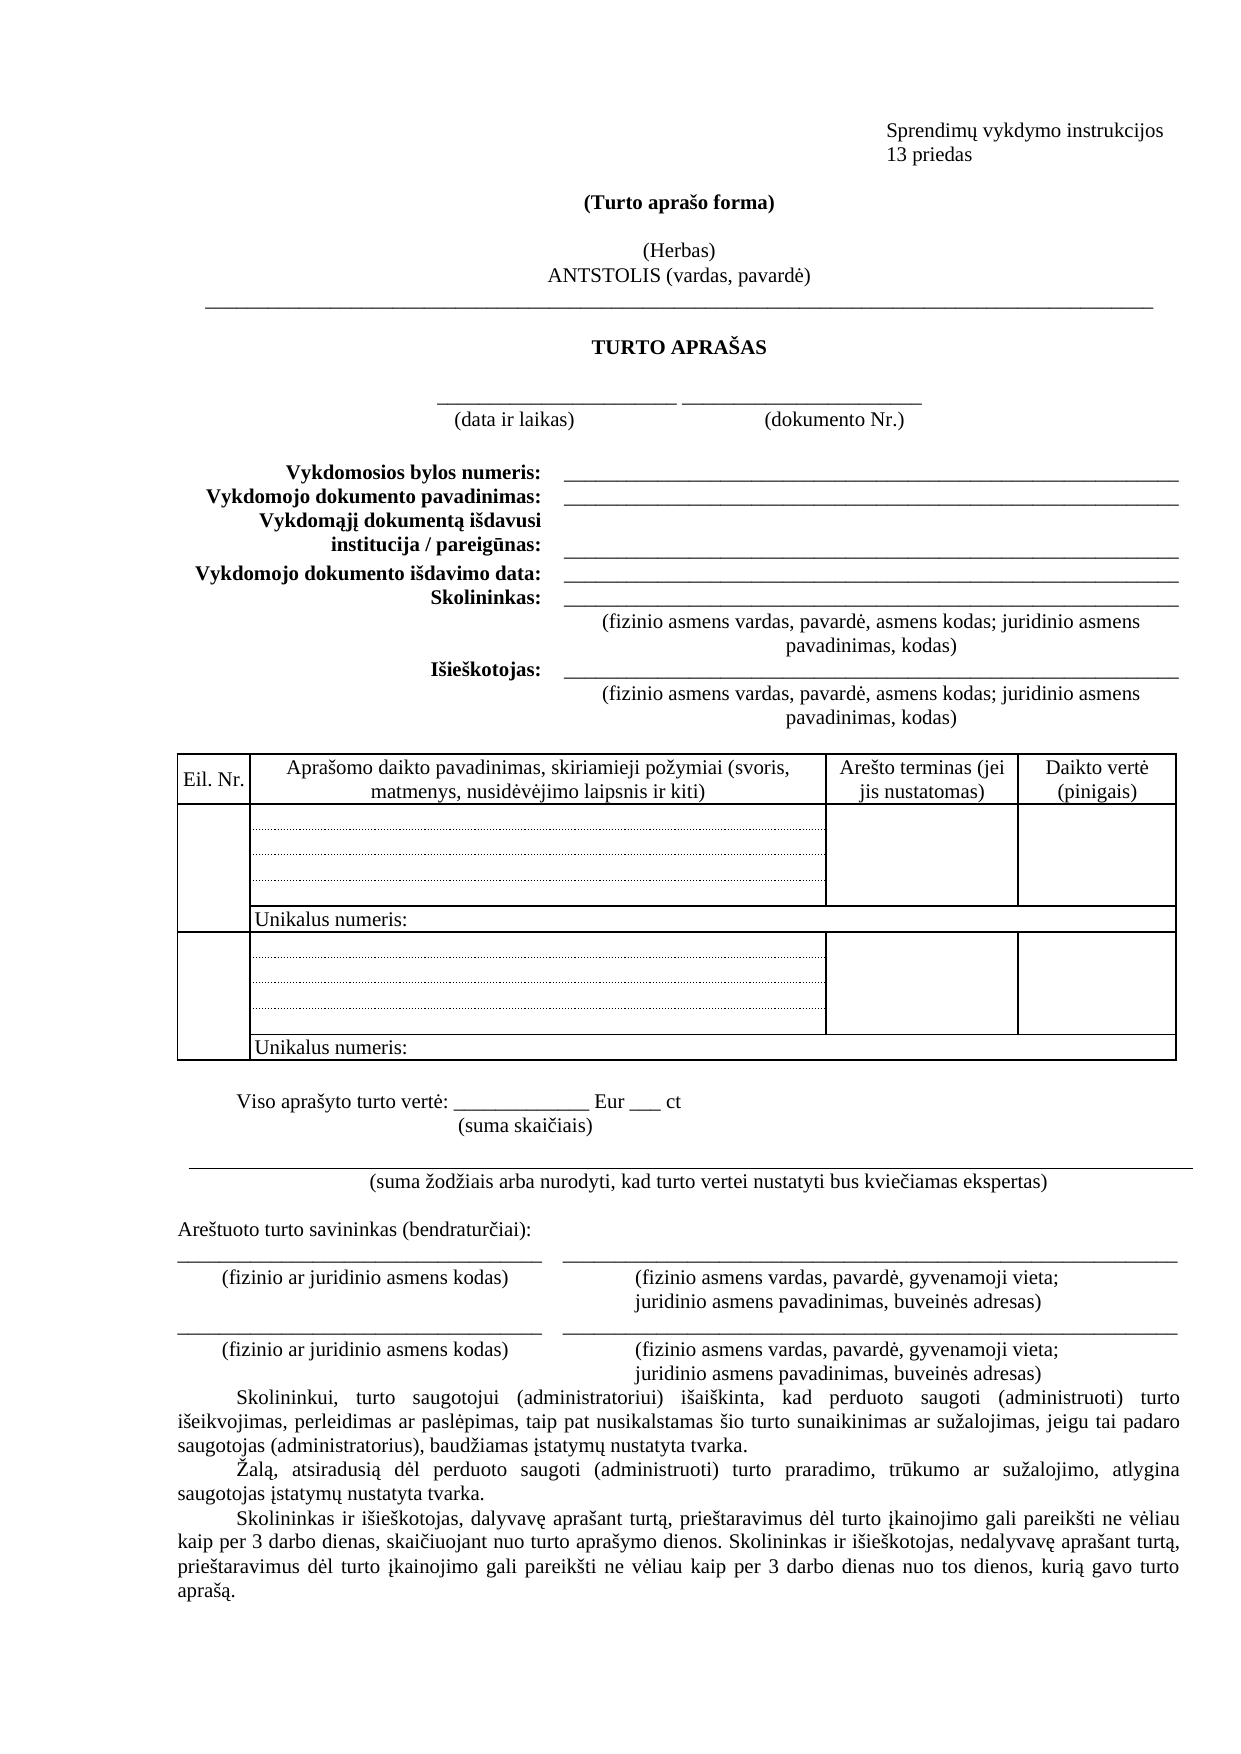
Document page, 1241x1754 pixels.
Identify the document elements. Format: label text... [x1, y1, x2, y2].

table_cell [1161, 907, 1175, 931]
table_cell Skolininkas: [169, 585, 553, 657]
table_header ___________________________________________________________ [553, 460, 1190, 484]
text (fizinio ar juridinio asmens kodas) (fizinio asmens vardas, pavardė, gyvenamoji vieta; [177, 1265, 1181, 1289]
table_cell [178, 805, 249, 931]
text Skolininkas ir išieškotojas, dalyvavę aprašant turtą, prieštaravimus dėl turto įkainojimo gali pareikšti ne vėliau kaip per 3 darbo dienas, skaičiuojant nuo turto aprašymo dienos. Skolininkas ir išieškotojas, nedalyvavę aprašant turtą, prieštaravimus dėl turto įkainojimo gali pareikšti ne vėliau kaip per 3 darbo dienas nuo tos dienos, kurią gavo turto aprašą. [177, 1505, 1181, 1602]
table_header Vykdomosios bylos numeris: [169, 460, 553, 484]
table_cell [251, 957, 825, 982]
table_cell [251, 854, 825, 880]
text juridinio asmens pavadinimas, buveinės adresas) [177, 1289, 1181, 1313]
table_cell ___________________________________________________________ [553, 508, 1190, 561]
table_cell [251, 933, 825, 957]
table_header Daikto vertė (pinigais) [1019, 755, 1175, 803]
text ___________________________________________________________________________________________ [177, 287, 1181, 311]
text (suma skaičiais) [177, 1113, 1181, 1137]
text ___________________________________ ___________________________________________________________ [177, 1241, 1181, 1265]
table_cell ___________________________________________________________ [553, 561, 1190, 585]
table_cell [251, 982, 825, 1008]
table_cell [251, 829, 825, 854]
table_cell [251, 880, 825, 905]
table_cell [827, 805, 1017, 905]
text (data ir laikas) (dokumento Nr.) [177, 407, 1181, 431]
table_cell [178, 933, 249, 1059]
table_cell Vykdomojo dokumento pavadinimas: [169, 484, 553, 508]
table_cell [1148, 1035, 1161, 1059]
table_header Aprašomo daikto pavadinimas, skiriamieji požymiai (svoris, matmenys, nusidėvėjimo laipsnis ir kiti) [251, 755, 825, 803]
table_cell Vykdomąjį dokumentą išdavusi institucija / pareigūnas: [169, 508, 553, 561]
table_header Arešto terminas (jei jis nustatomas) [827, 755, 1017, 803]
table_cell [827, 933, 1017, 1033]
table_cell [1019, 805, 1175, 905]
text Sprendimų vykdymo instrukcijos [886, 118, 1181, 142]
table_cell [251, 805, 825, 828]
table_header Eil. Nr. [178, 755, 249, 803]
text TURTO aprašas [177, 335, 1181, 359]
text (fizinio ar juridinio asmens kodas) (fizinio asmens vardas, pavardė, gyvenamoji vieta; [177, 1337, 1181, 1361]
text Viso aprašyto turto vertė: _____________ Eur ___ ct [177, 1089, 1181, 1113]
text ___________________________________ ___________________________________________________________ [177, 1313, 1181, 1337]
table_cell ___________________________________________________________ [553, 484, 1190, 508]
table_cell [1148, 907, 1161, 931]
text Skolininkui, turto saugotojui (administratoriui) išaiškinta, kad perduoto saugoti (administruoti) turto išeikvojimas, perleidimas ar paslėpimas, taip pat nusikalstamas šio turto sunaikinimas ar sužalojimas, jeigu tai padaro saugotojas (administratorius), baudžiamas įstatymų nustatyta tvarka. [177, 1385, 1181, 1457]
text (Herbas) [177, 238, 1181, 262]
table_cell [1019, 933, 1175, 1033]
text (Turto aprašo forma) [177, 190, 1181, 214]
table_cell Vykdomojo dokumento išdavimo data: [169, 561, 553, 585]
table_cell ___________________________________________________________ (fizinio asmens vardas, pavardė, asmens kodas; juridinio asmens pavadinimas, kodas) [553, 585, 1190, 657]
table_header [189, 1138, 1192, 1167]
text Žalą, atsiradusią dėl perduoto saugoti (administruoti) turto praradimo, trūkumo ar sužalojimo, atlygina saugotojas įstatymų nustatyta tvarka. [177, 1457, 1181, 1505]
table_cell Unikalus numeris: [251, 1035, 1148, 1059]
text juridinio asmens pavadinimas, buveinės adresas) [177, 1361, 1181, 1385]
text 13 priedas [886, 142, 1181, 166]
table_cell ___________________________________________________________ (fizinio asmens vardas, pavardė, asmens kodas; juridinio asmens pavadinimas, kodas) [553, 657, 1190, 729]
table_cell [1161, 1035, 1175, 1059]
table_cell Išieškotojas: [169, 657, 553, 729]
text ANTSTOLIS (vardas, pavardė) [177, 262, 1181, 287]
text (suma žodžiais arba nurodyti, kad turto vertei nustatyti bus kviečiamas ekspertas) [177, 1168, 1181, 1193]
text _______________________ _______________________ [177, 383, 1181, 407]
table_cell [251, 1008, 825, 1033]
text Areštuoto turto savininkas (bendraturčiai): [177, 1217, 1181, 1241]
table_cell Unikalus numeris: [251, 907, 1148, 931]
